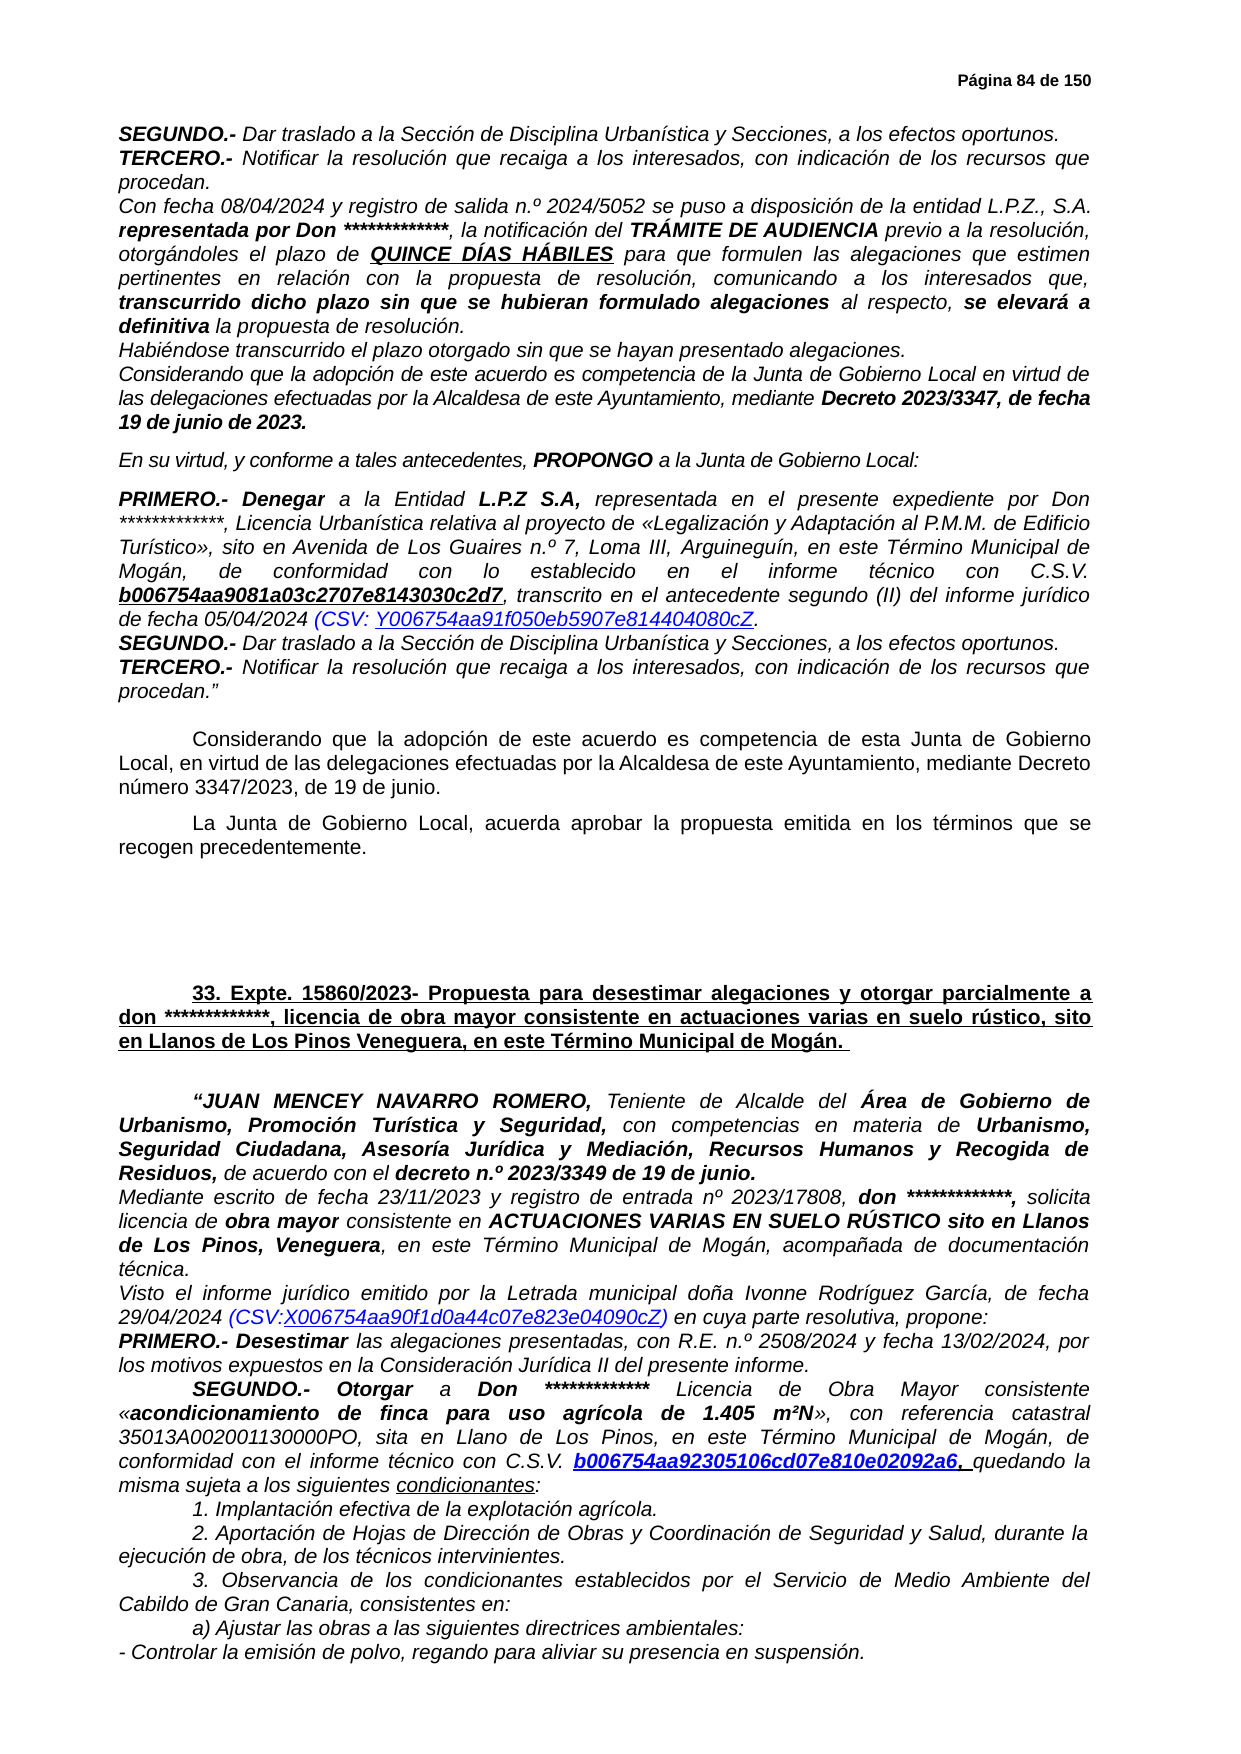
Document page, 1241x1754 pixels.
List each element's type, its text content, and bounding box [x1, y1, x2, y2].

text SEGUNDO.- Dar traslado a la Sección de Disciplina Urbanística y Secciones, a los efectos oportunos. [118, 631, 1092, 655]
text SEGUNDO.- Otorgar a Don ************* Licencia de Obra Mayor consistente «acondicionamiento de finca para uso agrícola de 1.405 m²N», con referencia catastral 35013A002001130000PO, sita en Llano de Los Pinos, en este Término Municipal de Mogán, de conformidad con el informe técnico con C.S.V. b006754aa92305106cd07e810e02092a6, quedando la misma sujeta a los siguientes condicionantes: [118, 1377, 1092, 1496]
text 1. Implantación efectiva de la explotación agrícola. [118, 1496, 1092, 1520]
text Mediante escrito de fecha 23/11/2023 y registro de entrada nº 2023/17808, don *************, solicita licencia de obra mayor consistente en ACTUACIONES VARIAS EN SUELO RÚSTICO sito en Llanos de Los Pinos, Veneguera, en este Término Municipal de Mogán, acompañada de documentación técnica. [118, 1185, 1092, 1281]
text La Junta de Gobierno Local, acuerda aprobar la propuesta emitida en los términos que se recogen precedentemente. [118, 811, 1092, 859]
text PRIMERO.- Desestimar las alegaciones presentadas, con R.E. n.º 2508/2024 y fecha 13/02/2024, por los motivos expuestos en la Consideración Jurídica II del presente informe. [118, 1329, 1092, 1377]
text 33. Expte. 15860/2023- Propuesta para desestimar alegaciones y otorgar parcialmente a don *************, licencia de obra mayor consistente en actuaciones varias en suelo rústico, sito [118, 981, 1092, 1026]
text Visto el informe jurídico emitido por la Letrada municipal doña Ivonne Rodríguez García, de fecha 29/04/2024 (CSV:X006754aa90f1d0a44c07e823e04090cZ) en cuya parte resolutiva, propone: [118, 1281, 1092, 1329]
text 3. Observancia de los condicionantes establecidos por el Servicio de Medio Ambiente del Cabildo de Gran Canaria, consistentes en: [118, 1568, 1092, 1616]
text “JUAN MENCEY NAVARRO ROMERO, Teniente de Alcalde del Área de Gobierno de Urbanismo, Promoción Turística y Seguridad, con competencias en materia de Urbanismo, Seguridad Ciudadana, Asesoría Jurídica y Mediación, Recursos Humanos y Recogida de Residuos, de acuerdo con el decreto n.º 2023/3349 de 19 de junio. [118, 1089, 1092, 1185]
text En su virtud, y conforme a tales antecedentes, PROPONGO a la Junta de Gobierno Local: [118, 448, 980, 472]
text TERCERO.- Notificar la resolución que recaiga a los interesados, con indicación de los recursos que procedan. [118, 146, 1092, 194]
text - Controlar la emisión de polvo, regando para aliviar su presencia en suspensión. [118, 1640, 1033, 1664]
text a) Ajustar las obras a las siguientes directrices ambientales: [118, 1616, 1092, 1640]
text en Llanos de Los Pinos Veneguera, en este Término Municipal de Mogán. [118, 1027, 1092, 1053]
text TERCERO.- Notificar la resolución que recaiga a los interesados, con indicación de los recursos que procedan.” [118, 655, 1092, 703]
text PRIMERO.- Denegar a la Entidad L.P.Z S.A, representada en el presente expediente por Don *************, Licencia Urbanística relativa al proyecto de «Legalización y Adaptación al P.M.M. de Edificio Turístico», sito en Avenida de Los Guaires n.º 7, Loma III, Arguineguín, en este Término Municipal de Mogán, de conformidad con lo establecido en el informe técnico con C.S.V. b006754aa9081a03c2707e8143030c2d7, transcrito en el antecedente segundo (II) del informe jurídico de fecha 05/04/2024 (CSV: Y006754aa91f050eb5907e814404080cZ. [118, 487, 1092, 631]
text Con fecha 08/04/2024 y registro de salida n.º 2024/5052 se puso a disposición de la entidad L.P.Z., S.A. representada por Don *************, la notificación del TRÁMITE DE AUDIENCIA previo a la resolución, otorgándoles el plazo de QUINCE DÍAS HÁBILES para que formulen las alegaciones que estimen pertinentes en relación con la propuesta de resolución, comunicando a los interesados que, transcurrido dicho plazo sin que se hubieran formulado alegaciones al respecto, se elevará a definitiva la propuesta de resolución. [118, 194, 1092, 338]
text Considerando que la adopción de este acuerdo es competencia de la Junta de Gobierno Local en virtud de las delegaciones efectuadas por la Alcaldesa de este Ayuntamiento, mediante Decreto 2023/3347, de fecha 19 de junio de 2023. [118, 362, 1092, 433]
text SEGUNDO.- Dar traslado a la Sección de Disciplina Urbanística y Secciones, a los efectos oportunos. [118, 122, 1092, 146]
text Considerando que la adopción de este acuerdo es competencia de esta Junta de Gobierno Local, en virtud de las delegaciones efectuadas por la Alcaldesa de este Ayuntamiento, mediante Decreto número 3347/2023, de 19 de junio. [118, 727, 1092, 798]
text Habiéndose transcurrido el plazo otorgado sin que se hayan presentado alegaciones. [118, 338, 1092, 362]
text 2. Aportación de Hojas de Dirección de Obras y Coordinación de Seguridad y Salud, durante la ejecución de obra, de los técnicos intervinientes. [118, 1520, 1092, 1568]
